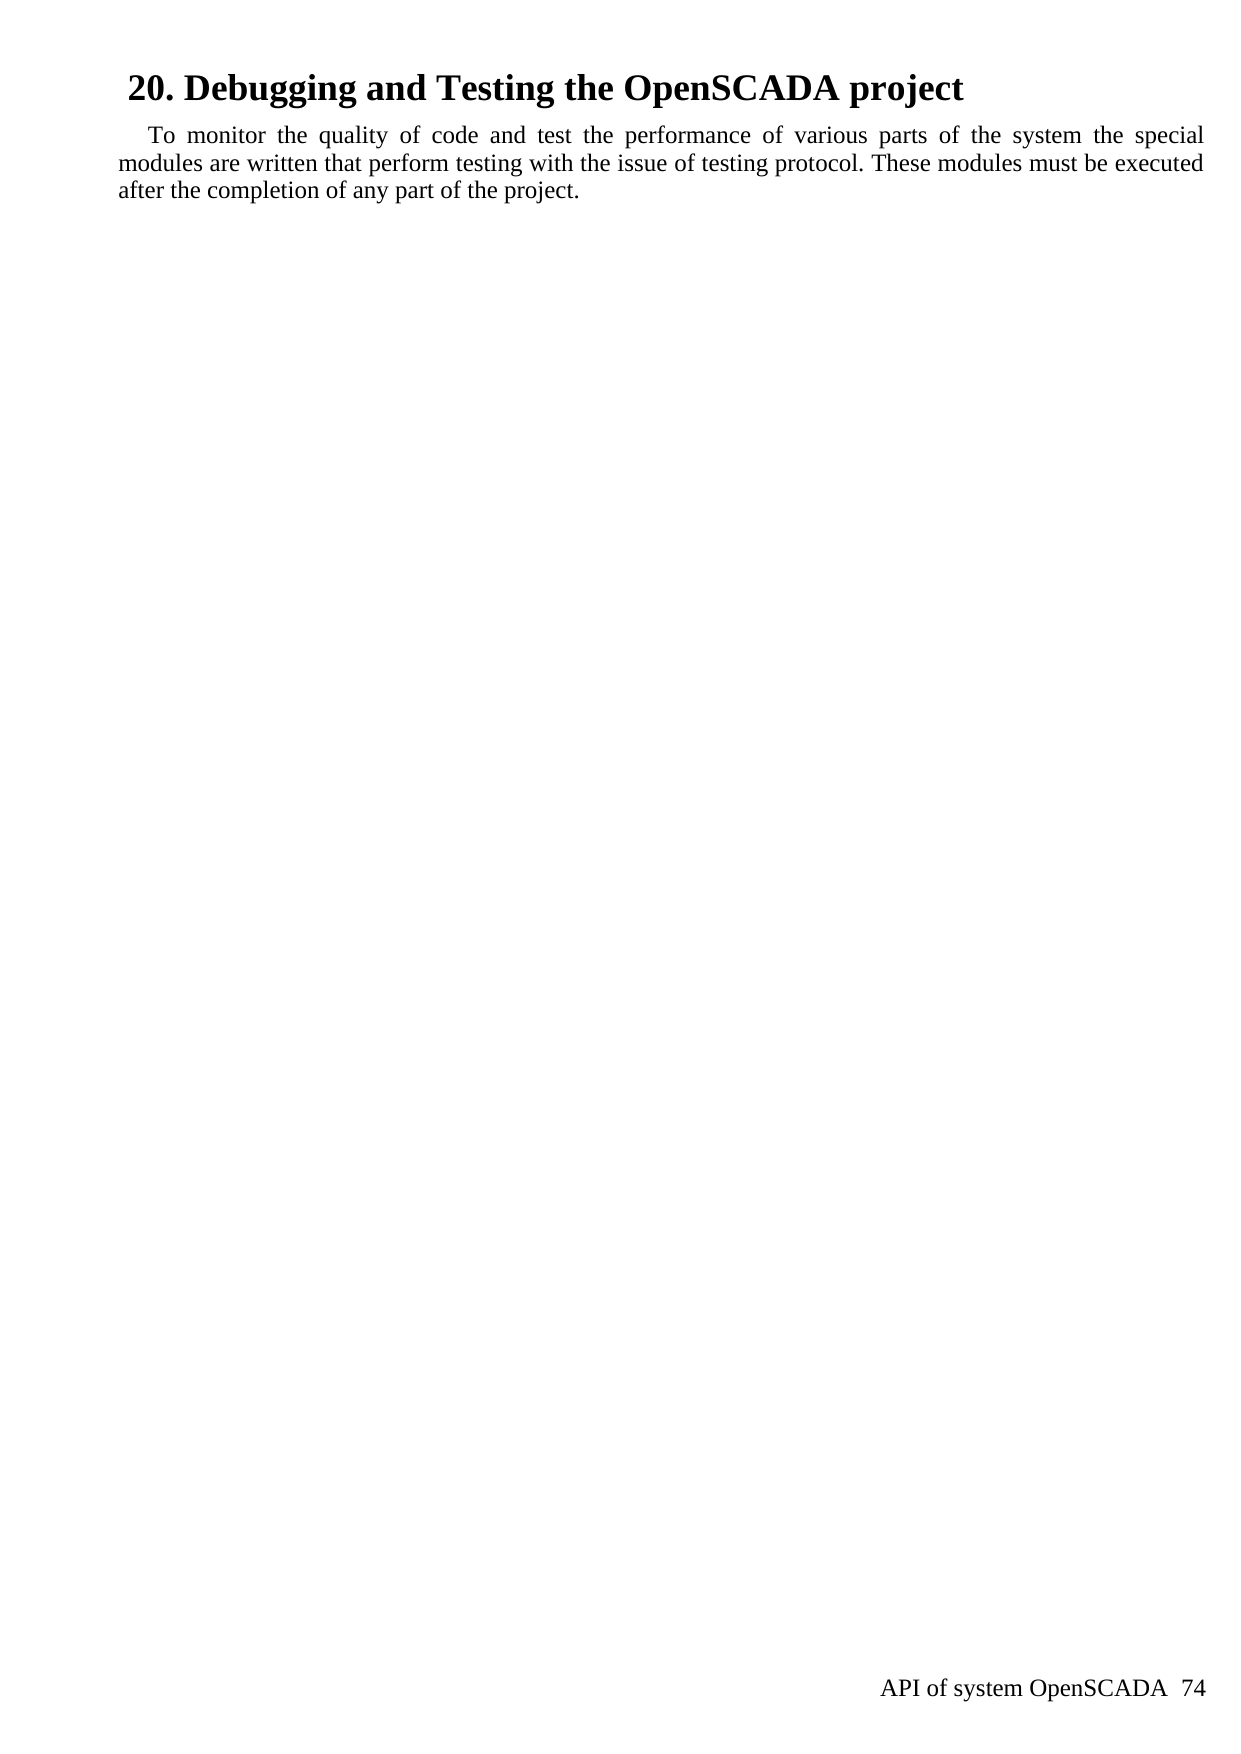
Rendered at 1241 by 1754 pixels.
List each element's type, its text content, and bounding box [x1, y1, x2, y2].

text To monitor the quality of code and test the performance of various parts of the system the special modules are written that perform testing with the issue of testing protocol. These modules must be executed after the completion of any part of the project. [118, 121, 1206, 204]
subtitle 20. Debugging and Testing the OpenSCADA project [118, 67, 1206, 109]
